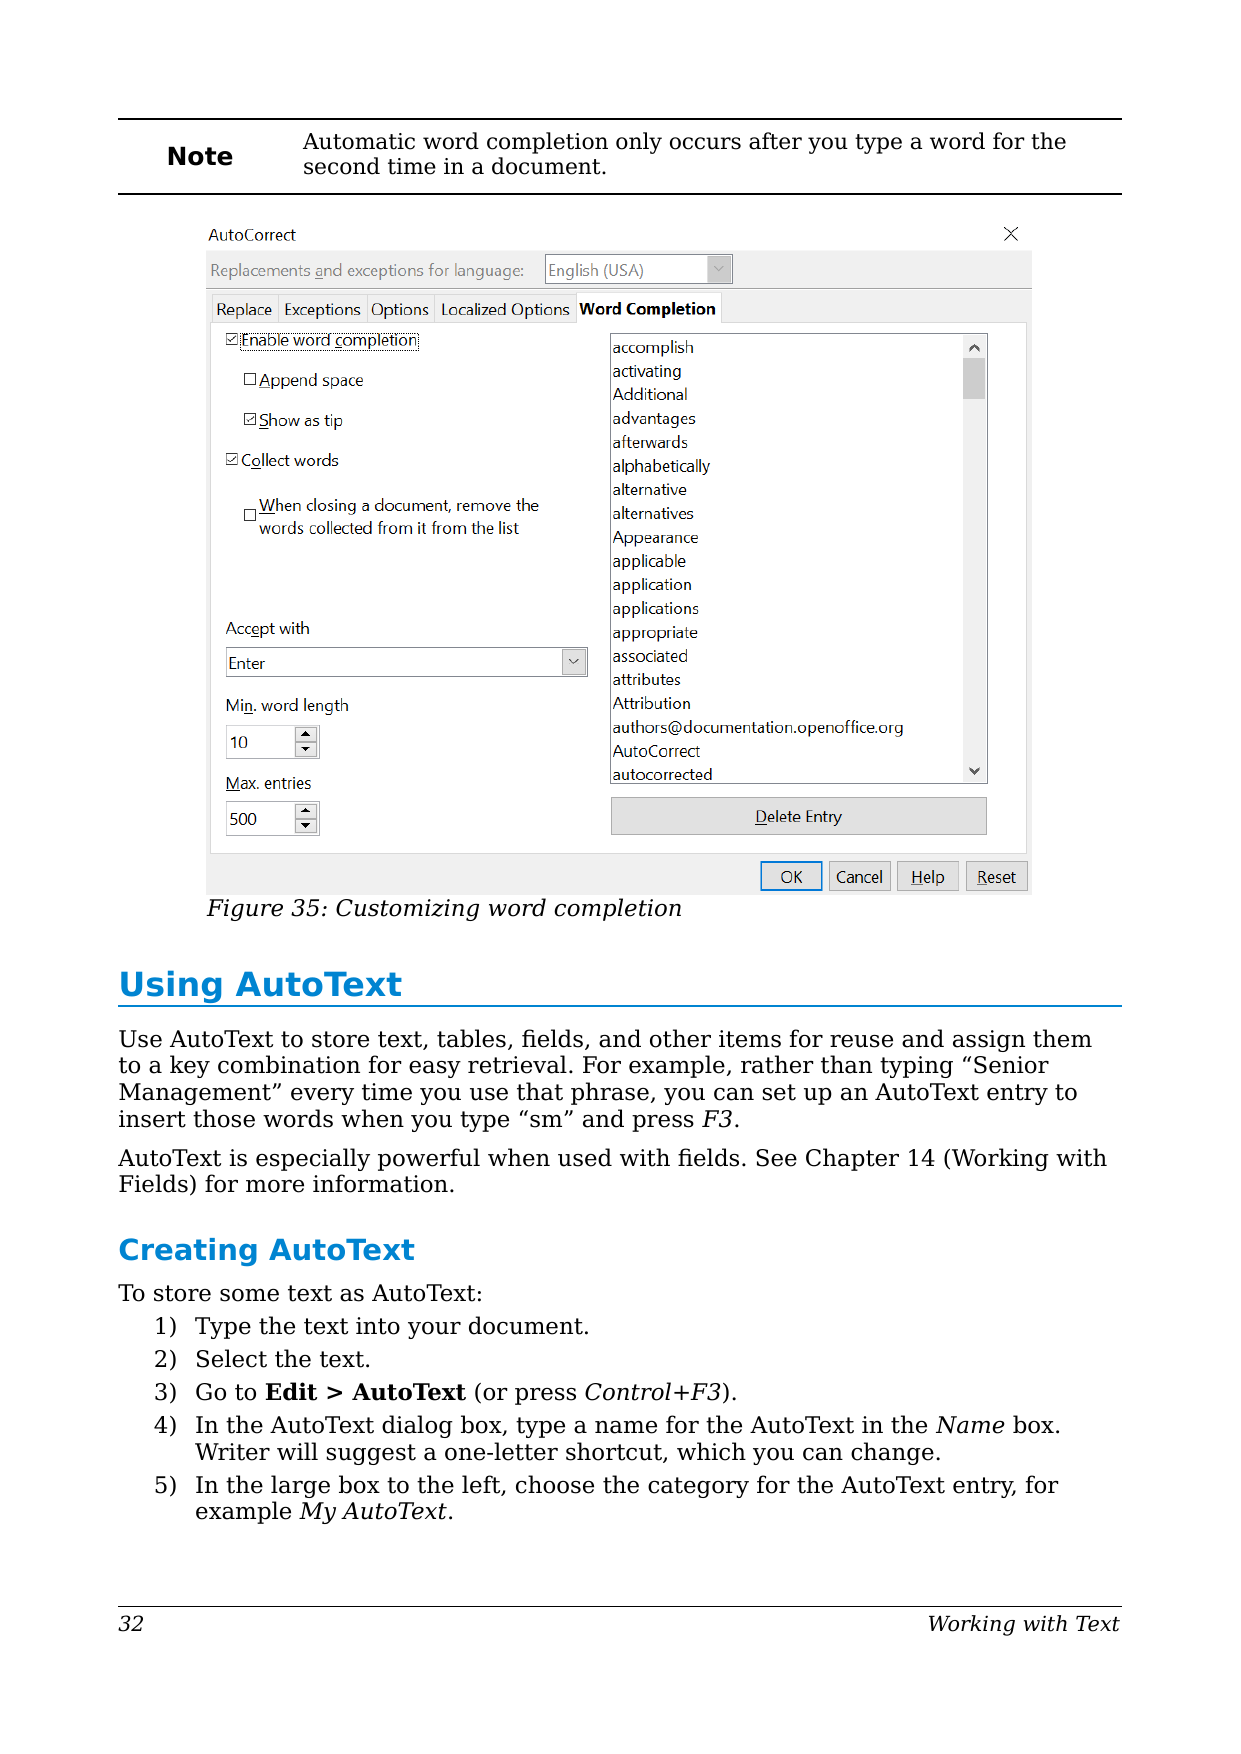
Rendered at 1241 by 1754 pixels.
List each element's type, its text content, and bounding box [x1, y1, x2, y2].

table_header Automatic word completion only occurs after you type a word for the second time in a document. [281, 120, 1122, 193]
list Select the text. [177, 1346, 1122, 1373]
subtitle Creating AutoText [118, 1234, 1122, 1268]
list To store some text as AutoText: [118, 1280, 1122, 1307]
subtitle Using AutoText [118, 966, 1122, 1005]
table_header Note [118, 120, 281, 193]
list In the AutoText dialog box, type a name for the AutoText in the Name box. Writer will suggest a one-letter shortcut, which you can change. [177, 1412, 1122, 1466]
list In the large box to the left, choose the category for the AutoText entry, for example My AutoText. [177, 1472, 1122, 1525]
list Type the text into your document. [177, 1313, 1122, 1340]
list Go to Edit > AutoText (or press Control+F3). [177, 1379, 1122, 1406]
text AutoText is especially powerful when used with fields. See Chapter 14 (Working with Fields) for more information. [118, 1145, 1122, 1198]
text Use AutoText to store text, tables, fields, and other items for reuse and assign them to a key combination for easy retrieval. For example, rather than typing “Senior Management” every time you use that phrase, you can set up an AutoText entry to insert those words when you type “sm” and press F3. [118, 1026, 1122, 1132]
picture [206, 219, 1032, 895]
